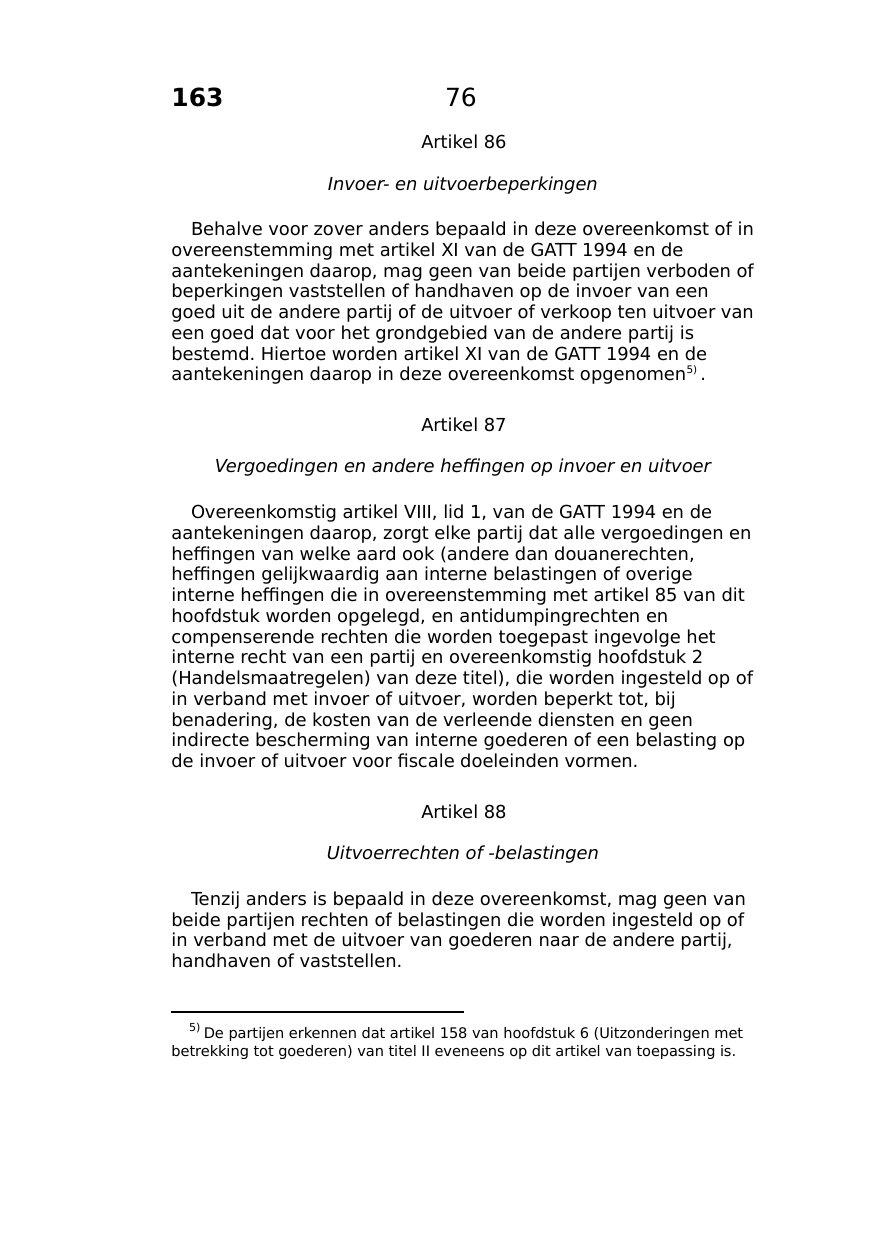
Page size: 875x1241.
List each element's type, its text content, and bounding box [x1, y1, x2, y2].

text Behalve voor zover anders bepaald in deze overeenkomst of in overeenstemming met artikel XI van de GATT 1994 en de aantekeningen daarop, mag geen van beide partijen verboden of beperkingen vaststellen of handhaven op de invoer van een goed uit de andere partij of de uitvoer of verkoop ten uitvoer van een goed dat voor het grondgebied van de andere partij is bestemd. Hiertoe worden artikel XI van de GATT 1994 en de aantekeningen daarop in deze overeenkomst opgenomen. [171, 219, 756, 385]
text Tenzij anders is bepaald in deze overeenkomst, mag geen van beide partijen rechten of belastingen die worden ingesteld op of in verband met de uitvoer van goederen naar de andere partij, handhaven of vaststellen. [171, 889, 756, 972]
subtitle Artikel 86 Invoer- en uitvoerbeperkingen [171, 132, 756, 194]
text Overeenkomstig artikel VIII, lid 1, van de GATT 1994 en de aantekeningen daarop, zorgt elke partij dat alle vergoedingen en heffingen van welke aard ook (andere dan douanerechten, heffingen gelijkwaardig aan interne belastingen of overige interne heffingen die in overeenstemming met artikel 85 van dit hoofdstuk worden opgelegd, en antidumpingrechten en compenserende rechten die worden toegepast ingevolge het interne recht van een partij en overeenkomstig hoofdstuk 2 (Handelsmaatregelen) van deze titel), die worden ingesteld op of in verband met invoer of uitvoer, worden beperkt tot, bij benadering, de kosten van de verleende diensten en geen indirecte bescherming van interne goederen of een belasting op de invoer of uitvoer voor fiscale doeleinden vormen. [171, 502, 756, 772]
subtitle Artikel 88 Uitvoerrechten of -belastingen [171, 802, 756, 864]
subtitle Artikel 87 Vergoedingen en andere heffingen op invoer en uitvoer [171, 415, 756, 477]
text De partijen erkennen dat artikel 158 van hoofdstuk 6 (Uitzonderingen met betrekking tot goederen) van titel II eveneens op dit artikel van toepassing is. [171, 1021, 756, 1060]
